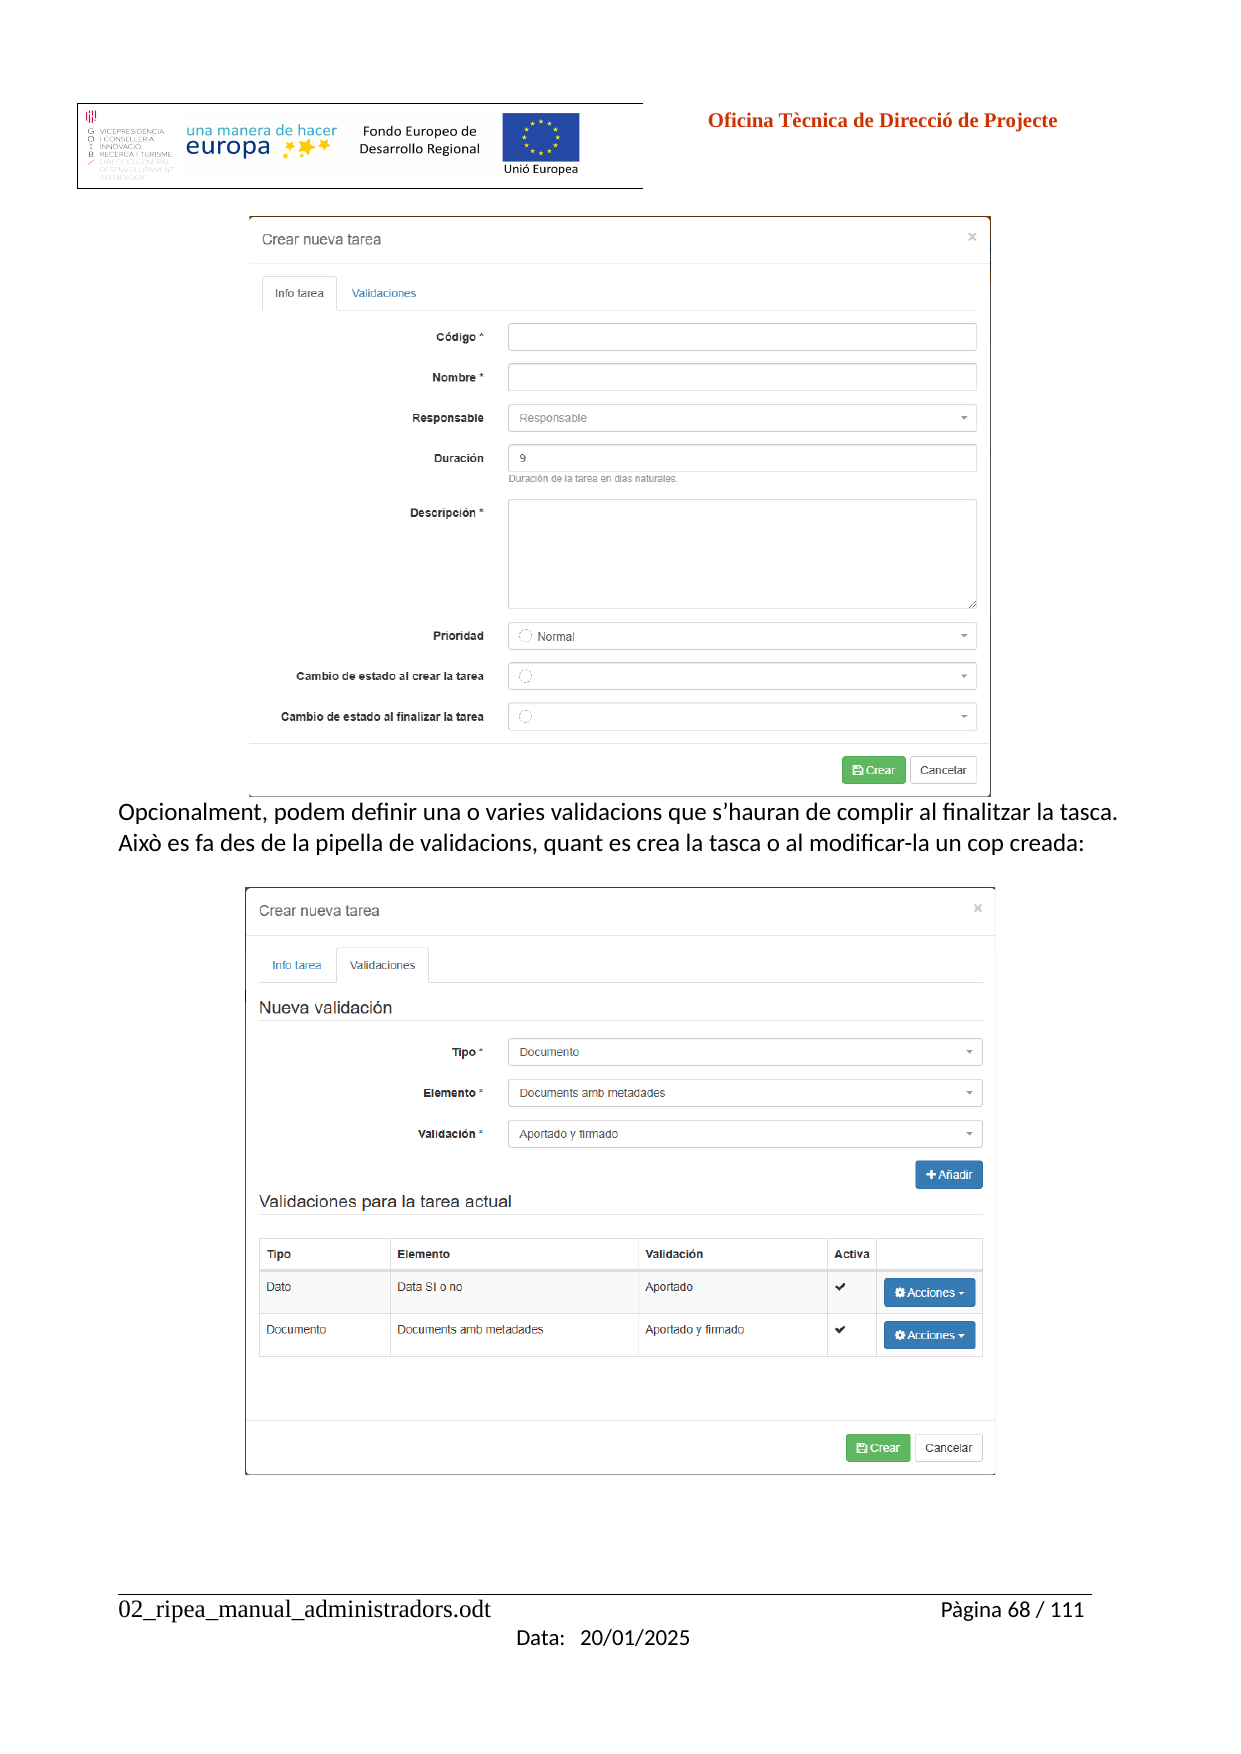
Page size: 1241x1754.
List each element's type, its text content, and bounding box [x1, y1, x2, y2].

picture [249, 216, 991, 797]
text Opcionalment, podem definir una o varies validacions que s’hauran de complir al finalitzar la tasca. Això es fa des de la pipella de validacions, quant es crea la tasca o al modificar-la un cop creada: [118, 216, 1122, 857]
picture [184, 108, 585, 182]
picture [245, 887, 995, 1475]
picture [82, 108, 178, 182]
